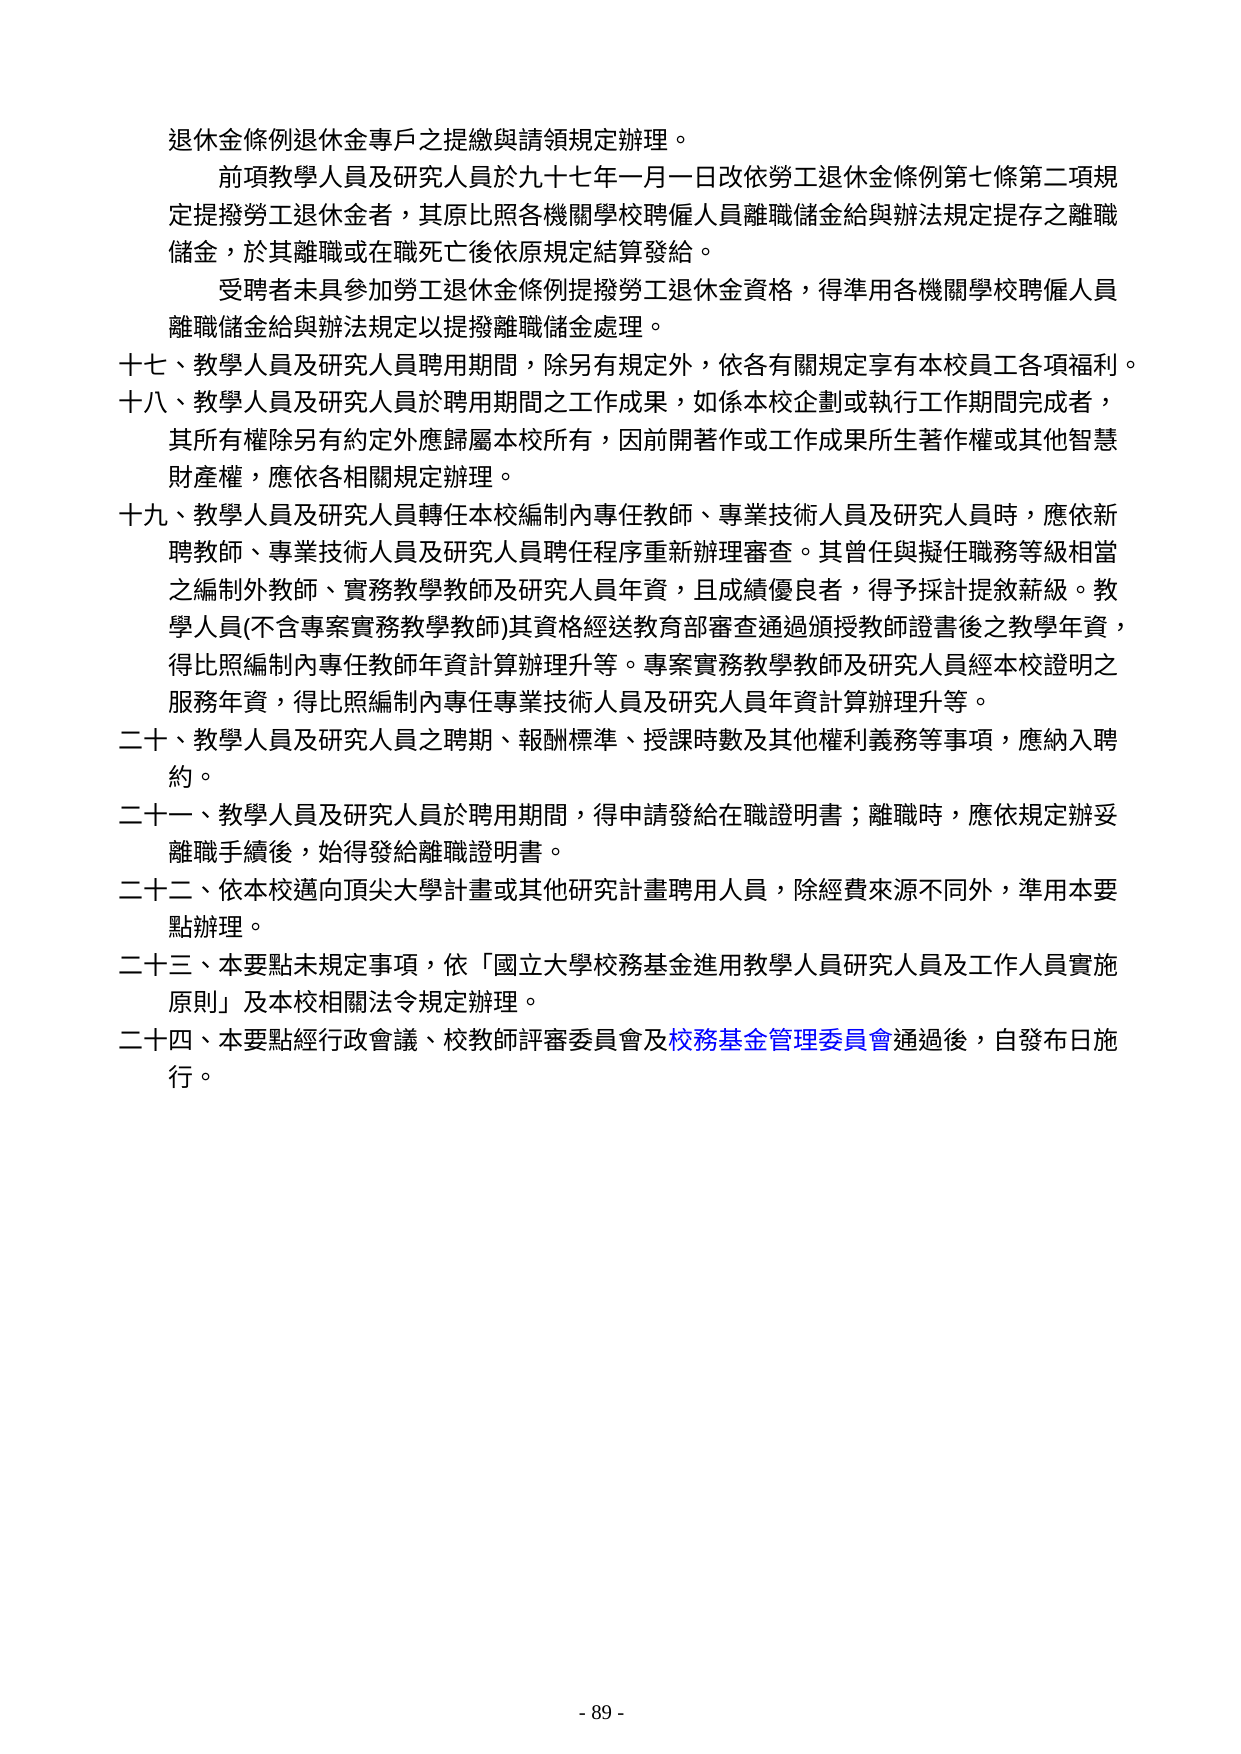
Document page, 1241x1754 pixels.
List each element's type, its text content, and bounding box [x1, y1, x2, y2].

text 前項教學人員及研究人員於九十七年一月一日改依勞工退休金條例第七條第二項規定提撥勞工退休金者，其原比照各機關學校聘僱人員離職儲金給與辦法規定提存之離職儲金，於其離職或在職死亡後依原規定結算發給。 [168, 157, 1122, 269]
text 二十三、本要點未規定事項，依「國立大學校務基金進用教學人員研究人員及工作人員實施原則」及本校相關法令規定辦理。 [118, 944, 1122, 1019]
text 二十二、依本校邁向頂尖大學計畫或其他研究計畫聘用人員，除經費來源不同外，準用本要點辦理。 [118, 869, 1122, 944]
text 十七、教學人員及研究人員聘用期間，除另有規定外，依各有關規定享有本校員工各項福利。 [118, 344, 1122, 382]
text 二十一、教學人員及研究人員於聘用期間，得申請發給在職證明書；離職時，應依規定辦妥離職手續後，始得發給離職證明書。 [118, 794, 1122, 869]
text 退休金條例退休金專戶之提繳與請領規定辦理。 [118, 119, 1122, 157]
text 十八、教學人員及研究人員於聘用期間之工作成果，如係本校企劃或執行工作期間完成者，其所有權除另有約定外應歸屬本校所有，因前開著作或工作成果所生著作權或其他智慧財產權，應依各相關規定辦理。 [118, 382, 1122, 494]
text 二十四、本要點經行政會議、校教師評審委員會及校務基金管理委員會通過後，自發布日施行。 [118, 1019, 1122, 1094]
text 受聘者未具參加勞工退休金條例提撥勞工退休金資格，得準用各機關學校聘僱人員離職儲金給與辦法規定以提撥離職儲金處理。 [168, 269, 1122, 344]
text 十九、教學人員及研究人員轉任本校編制內專任教師、專業技術人員及研究人員時，應依新聘教師、專業技術人員及研究人員聘任程序重新辦理審查。其曾任與擬任職務等級相當之編制外教師、實務教學教師及研究人員年資，且成績優良者，得予採計提敘薪級。教學人員(不含專案實務教學教師)其資格經送教育部審查通過頒授教師證書後之教學年資，得比照編制內專任教師年資計算辦理升等。專案實務教學教師及研究人員經本校證明之服務年資，得比照編制內專任專業技術人員及研究人員年資計算辦理升等。 [118, 494, 1122, 719]
text 二十、教學人員及研究人員之聘期、報酬標準、授課時數及其他權利義務等事項，應納入聘約。 [118, 719, 1122, 794]
